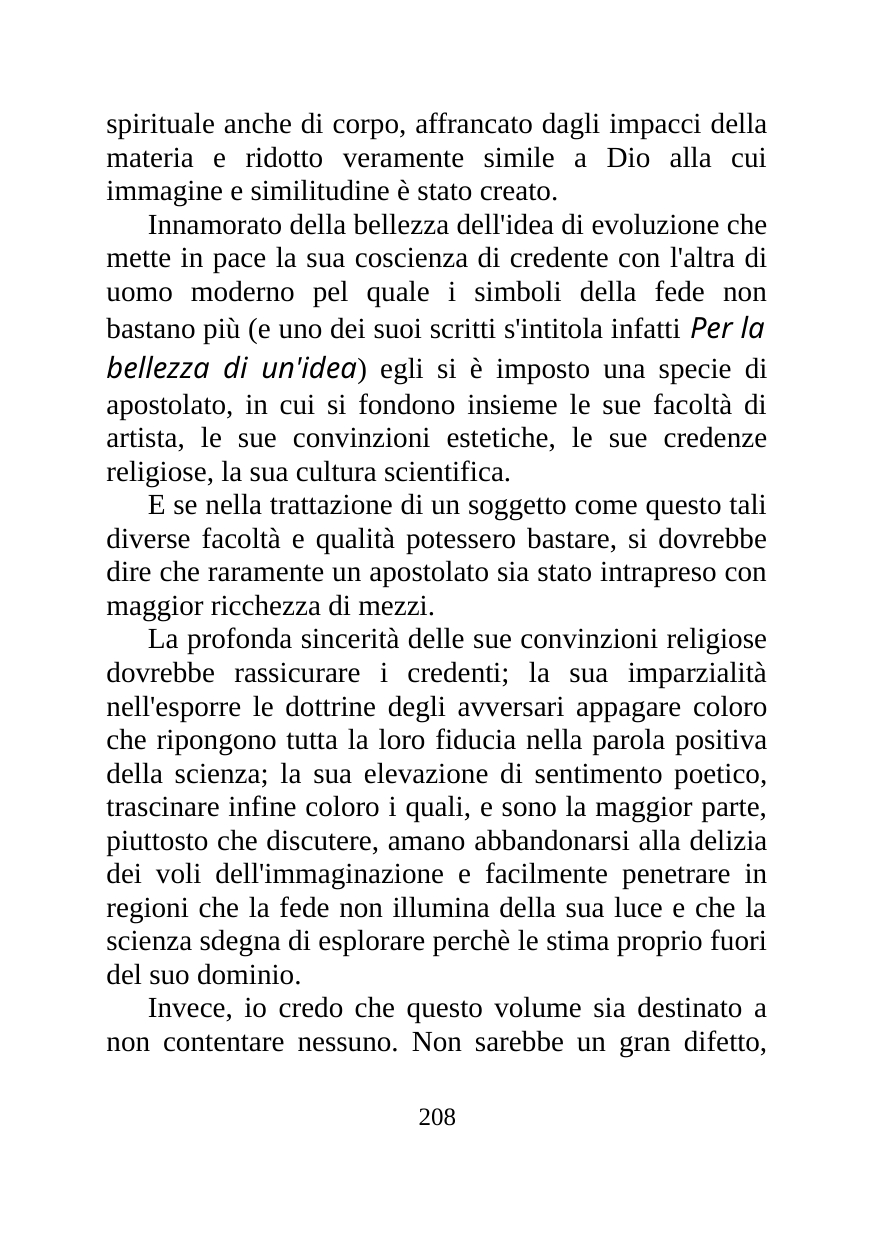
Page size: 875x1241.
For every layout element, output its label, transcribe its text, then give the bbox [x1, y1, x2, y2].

text La profonda sincerità delle sue convinzioni religiose dovrebbe rassicurare i credenti; la sua imparzialità nell'esporre le dottrine degli avversari appagare coloro che ripongono tutta la loro fiducia nella parola positiva della scienza; la sua elevazione di sentimento poetico, trascinare infine coloro i quali, e sono la maggior parte, piuttosto che discutere, amano abbandonarsi alla delizia dei voli dell'immaginazione e facilmente penetrare in regioni che la fede non illumina della sua luce e che la scienza sdegna di esplorare perchè le stima proprio fuori del suo dominio. [106, 622, 768, 991]
text Innamorato della bellezza dell'idea di evoluzione che mette in pace la sua coscienza di credente con l'altra di uomo moderno pel quale i simboli della fede non bastano più (e uno dei suoi scritti s'intitola infatti Per la bellezza di un'idea) egli si è imposto una specie di apostolato, in cui si fondono insieme le sue facoltà di artista, le sue convinzioni estetiche, le sue credenze religiose, la sua cultura scientifica. [106, 207, 768, 487]
text spirituale anche di corpo, affrancato dagli impacci della materia e ridotto veramente simile a Dio alla cui immagine e similitudine è stato creato. [106, 106, 768, 207]
text Invece, io credo che questo volume sia destinato a non contentare nessuno. Non sarebbe un gran difetto, [106, 991, 768, 1058]
text E se nella trattazione di un soggetto come questo tali diverse facoltà e qualità potessero bastare, si dovrebbe dire che raramente un apostolato sia stato intrapreso con maggior ricchezza di mezzi. [106, 487, 768, 622]
